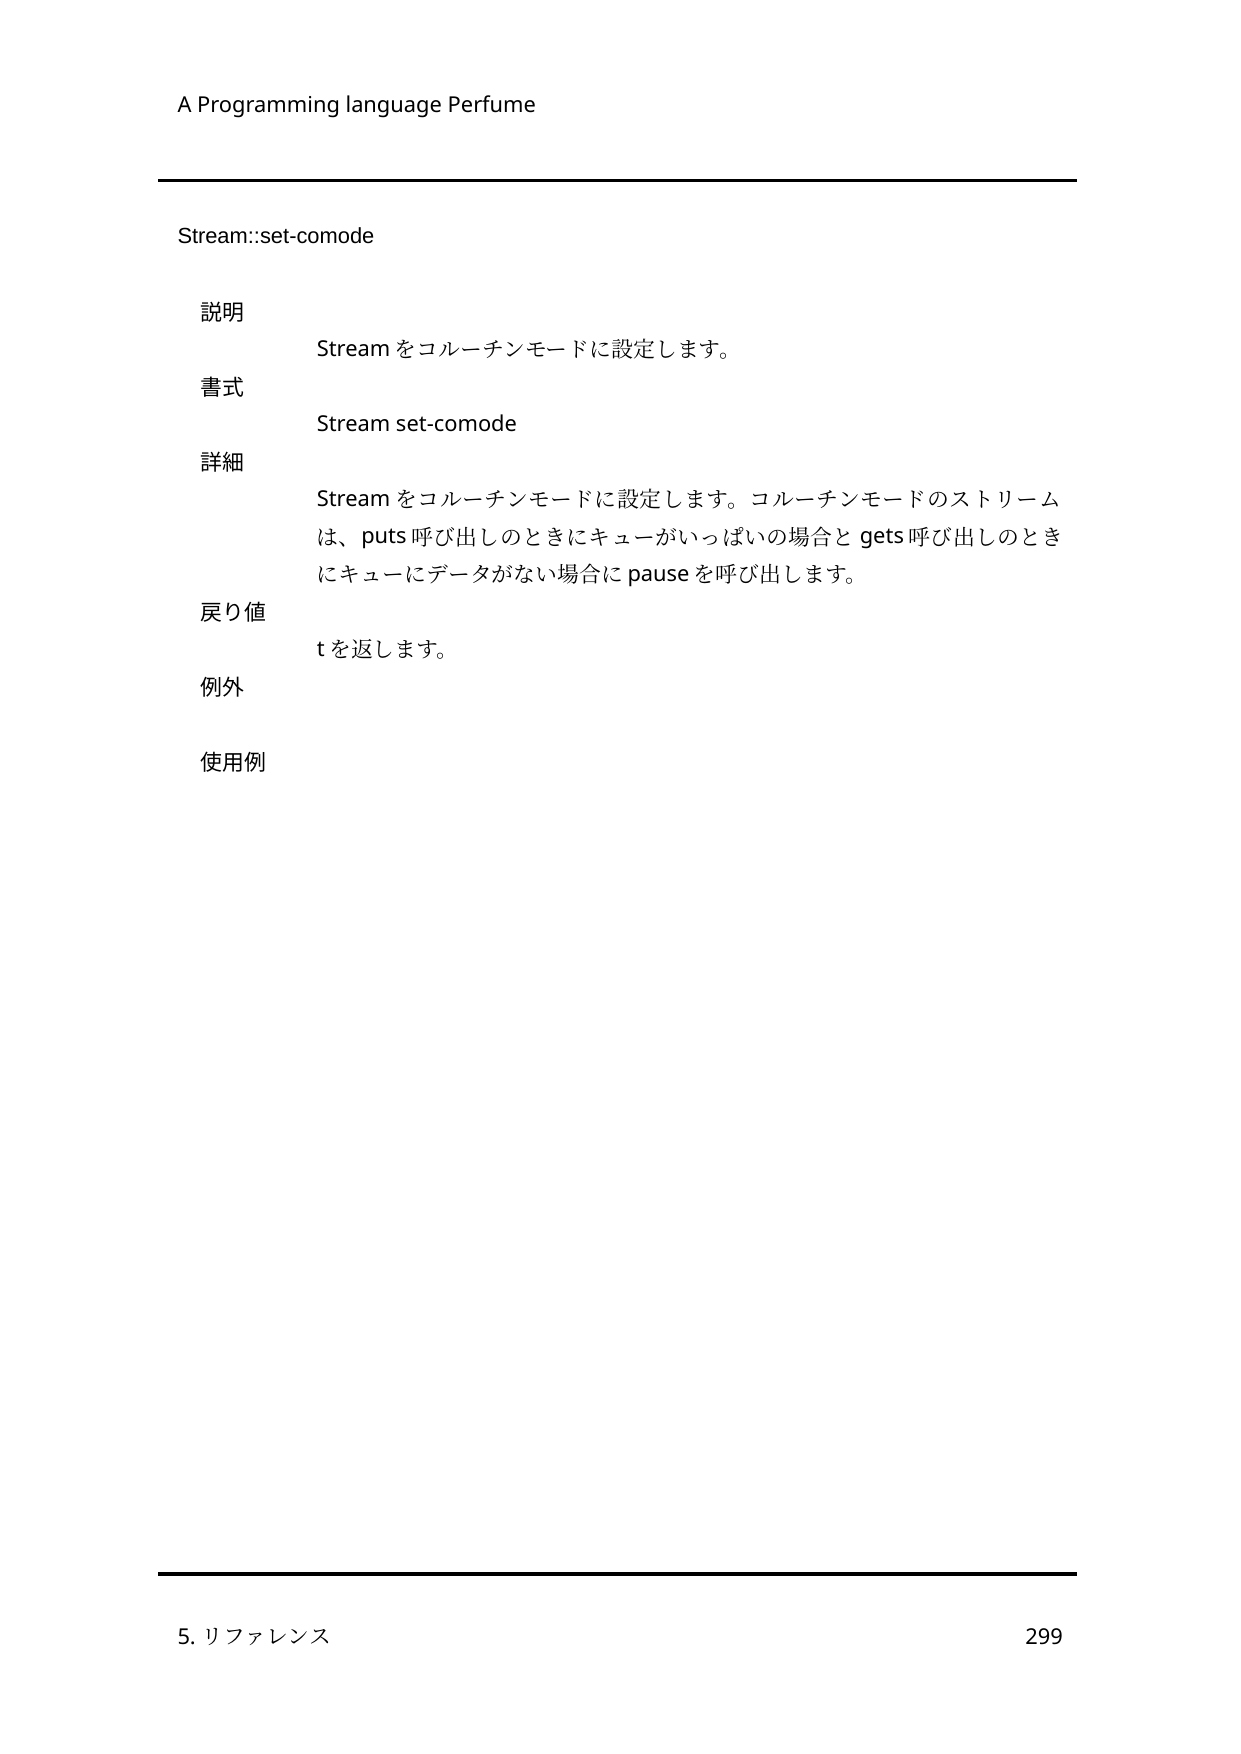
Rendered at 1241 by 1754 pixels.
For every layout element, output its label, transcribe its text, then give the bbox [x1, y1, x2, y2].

table_cell 例外 [200, 667, 317, 742]
table_header Streamをコルーチンモードに設定します。 [317, 292, 1063, 367]
table_cell Streamをコルーチンモードに設定します。コルーチンモードのストリームは、puts呼び出しのときにキューがいっぱいの場合とgets呼び出しのときにキューにデータがない場合にpauseを呼び出します。 [317, 442, 1063, 592]
table_cell 書式 [200, 367, 317, 442]
table_cell [317, 667, 1063, 742]
table_cell tを返します。 [317, 592, 1063, 667]
table_cell 詳細 [200, 442, 317, 592]
subtitle Stream::set-comode [177, 217, 1063, 254]
table_cell Stream set-comode [317, 367, 1063, 442]
table_header 説明 [200, 292, 317, 367]
table_cell 使用例 [200, 742, 317, 817]
table_cell [317, 742, 1063, 817]
table_cell 戻り値 [200, 592, 317, 667]
